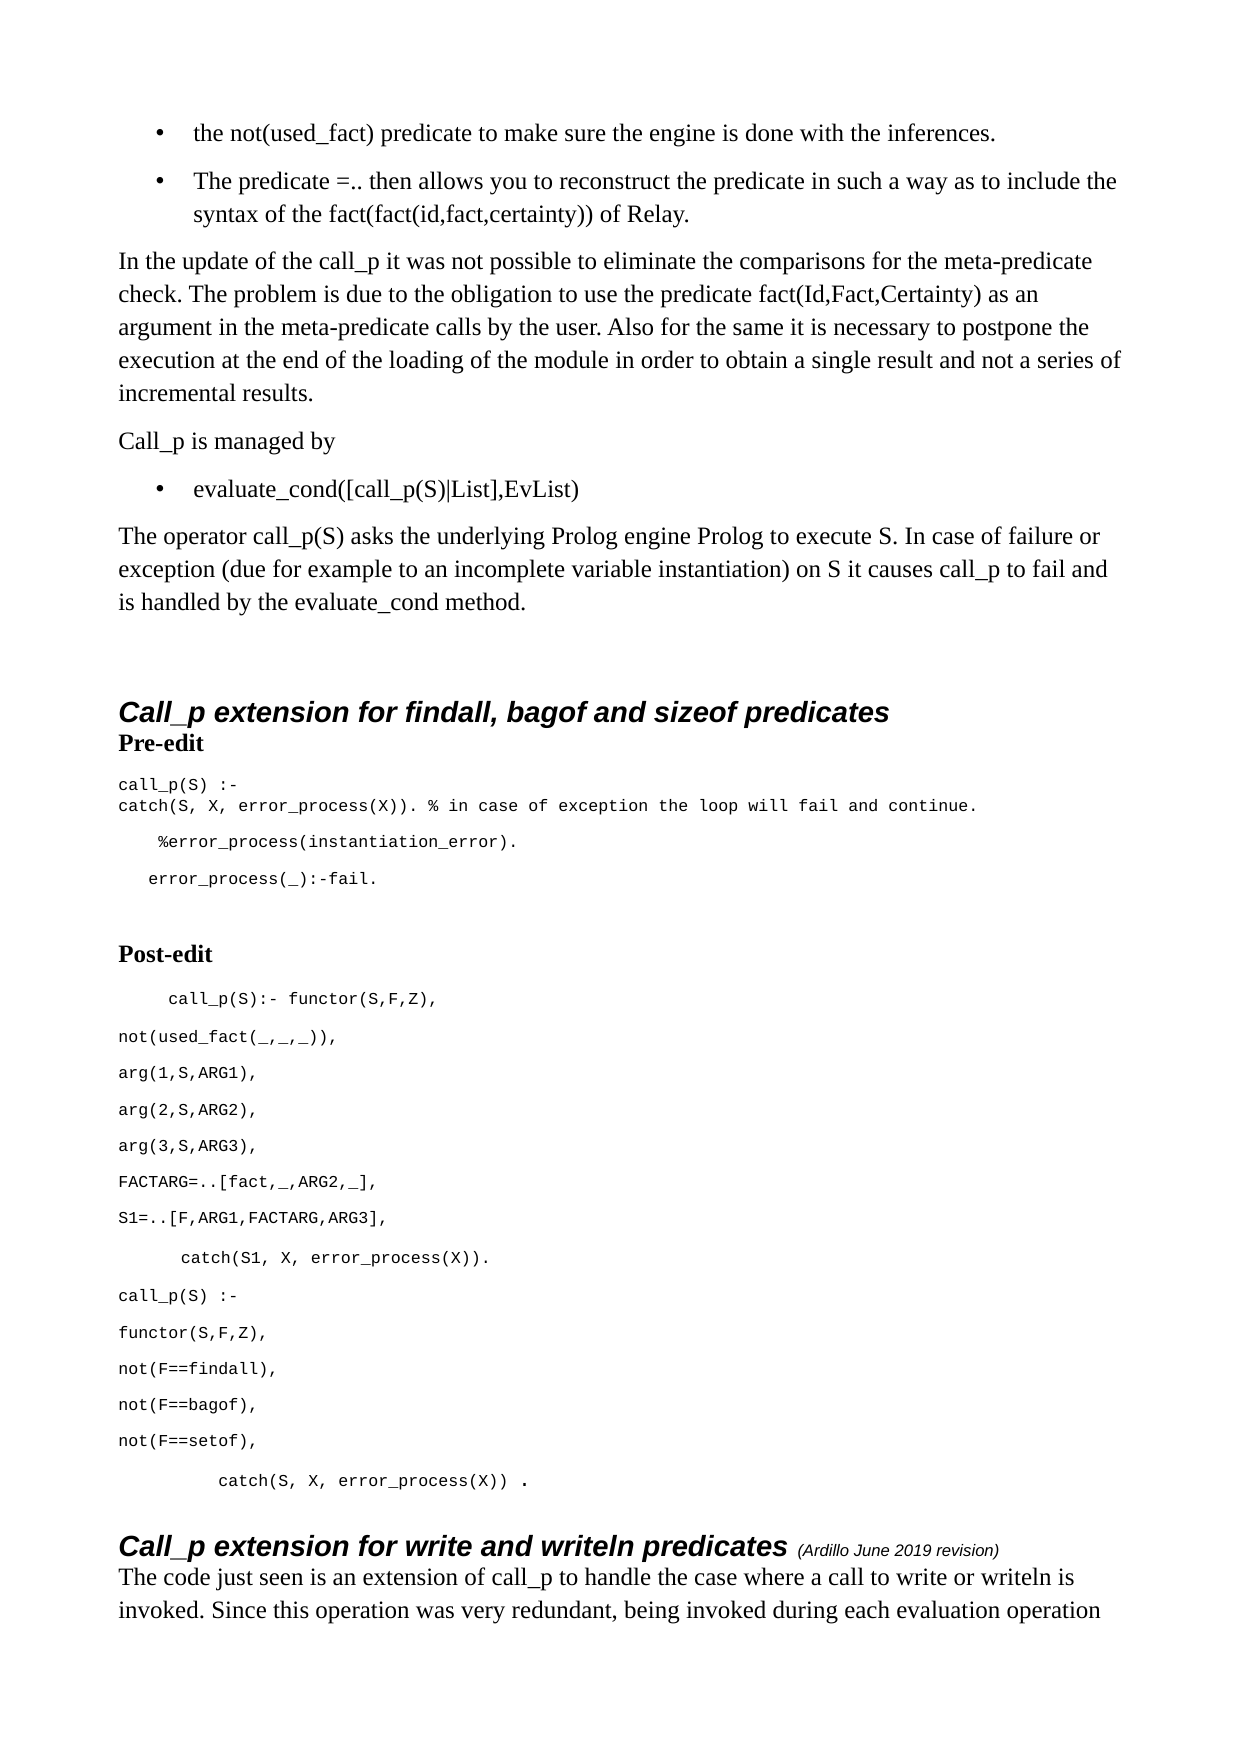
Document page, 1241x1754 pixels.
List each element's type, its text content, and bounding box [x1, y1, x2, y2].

text FACTARG=..[fact,_,ARG2,_], [118, 1174, 1122, 1192]
text arg(1,S,ARG1), [118, 1065, 1122, 1084]
text arg(2,S,ARG2), [118, 1101, 1122, 1120]
text The code just seen is an extension of call_p to handle the case where a call to write or writeln is invoked. Since this operation was very redundant, being invoked during each evaluation operation [118, 1562, 1122, 1624]
text Post-edit [118, 939, 1122, 968]
text S1=..[F,ARG1,FACTARG,ARG3], [118, 1210, 1122, 1229]
text functor(S,F,Z), [118, 1324, 1122, 1343]
text not(used_fact(_,_,_)), [118, 1029, 1122, 1047]
subtitle Call_p extension for findall, bagof and sizeof predicates [118, 695, 1122, 728]
text arg(3,S,ARG3), [118, 1137, 1122, 1156]
text catch(S, X, error_process(X)). % in case of exception the loop will fail and continue. [118, 798, 1122, 817]
text catch(S, X, error_process(X)) . [118, 1469, 1122, 1493]
list The predicate =.. then allows you to reconstruct the predicate in such a way as to include the syntax of the fact(fact(id,fact,certainty)) of Relay. [156, 166, 1122, 227]
list the not(used_fact) predicate to make sure the engine is done with the inferences. [156, 118, 1122, 147]
text In the update of the call_p it was not possible to eliminate the comparisons for the meta-predicate check. The problem is due to the obligation to use the predicate fact(Id,Fact,Certainty) as an argument in the meta-predicate calls by the user. Also for the same it is necessary to postpone the execution at the end of the loading of the module in order to obtain a single result and not a series of incremental results. [118, 246, 1122, 407]
text not(F==findall), [118, 1360, 1122, 1379]
text Call_p is managed by [118, 426, 1122, 455]
subtitle Call_p extension for write and writeln predicates (Ardillo June 2019 revision) [118, 1529, 1122, 1562]
list evaluate_cond([call_p(S)|List],EvList) [156, 474, 1122, 502]
text call_p(S) :- [118, 776, 1122, 795]
text not(F==bagof), [118, 1397, 1122, 1416]
text not(F==setof), [118, 1433, 1122, 1452]
text The operator call_p(S) asks the underlying Prolog engine Prolog to execute S. In case of failure or exception (due for example to an incomplete variable instantiation) on S it causes call_p to fail and is handled by the evaluate_cond method. [118, 521, 1122, 616]
text %error_process(instantiation_error). [118, 834, 1122, 853]
text catch(S1, X, error_process(X)). [118, 1246, 1122, 1270]
text Pre-edit [118, 728, 1122, 757]
text call_p(S) :- [118, 1288, 1122, 1307]
text error_process(_):-fail. [118, 870, 1122, 889]
text call_p(S):- functor(S,F,Z), [118, 987, 1122, 1011]
